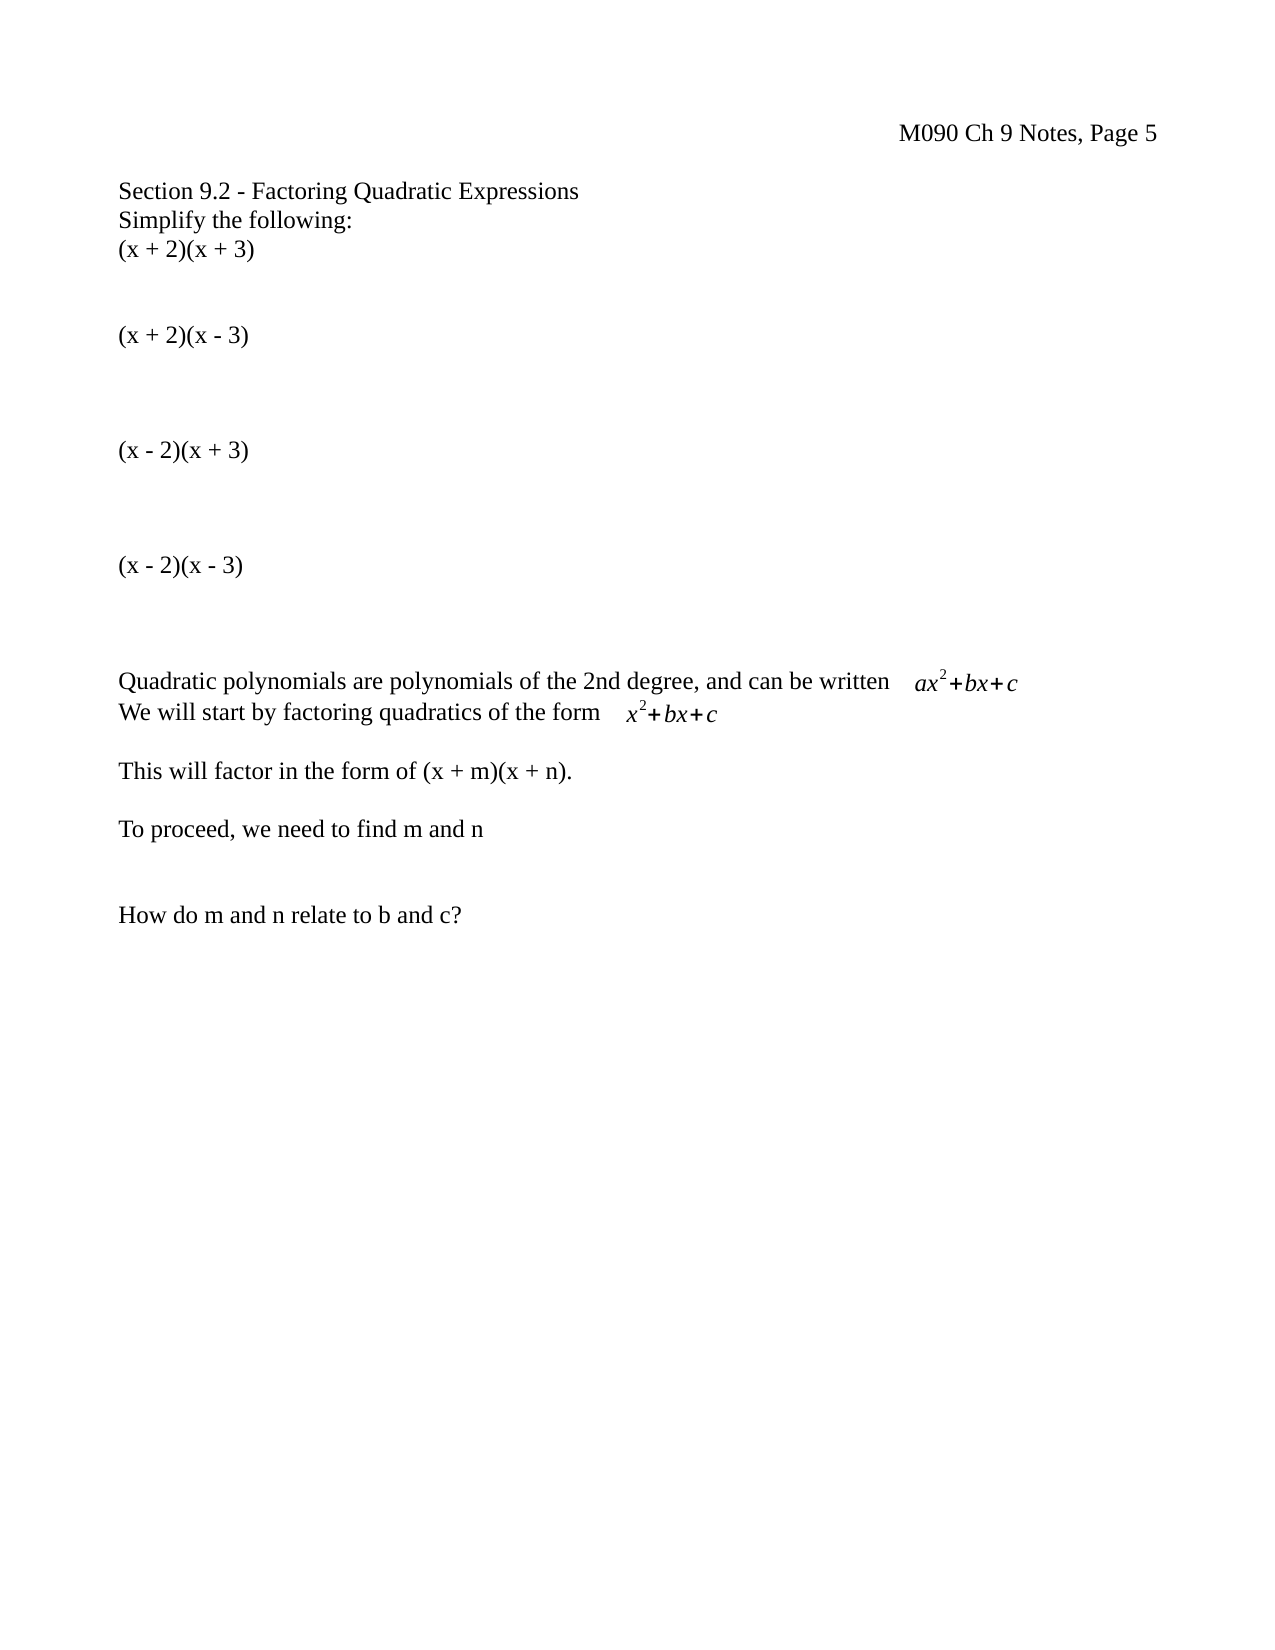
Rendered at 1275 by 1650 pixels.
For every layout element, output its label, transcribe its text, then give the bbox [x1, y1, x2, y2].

text Simplify the following: [118, 205, 1157, 234]
text (x + 2)(x - 3) [118, 320, 1157, 349]
text Section 9.2 - Factoring Quadratic Expressions [118, 176, 1157, 205]
text This will factor in the form of (x + m)(x + n). [118, 756, 1157, 785]
text (x - 2)(x - 3) [118, 550, 1157, 579]
text How do m and n relate to b and c? [118, 900, 1157, 929]
text (x - 2)(x + 3) [118, 435, 1157, 464]
text We will start by factoring quadratics of the form [118, 696, 1157, 727]
text (x + 2)(x + 3) [118, 234, 1157, 263]
text Quadratic polynomials are polynomials of the 2nd degree, and can be written [118, 665, 1157, 696]
text To proceed, we need to find m and n [118, 814, 1157, 842]
